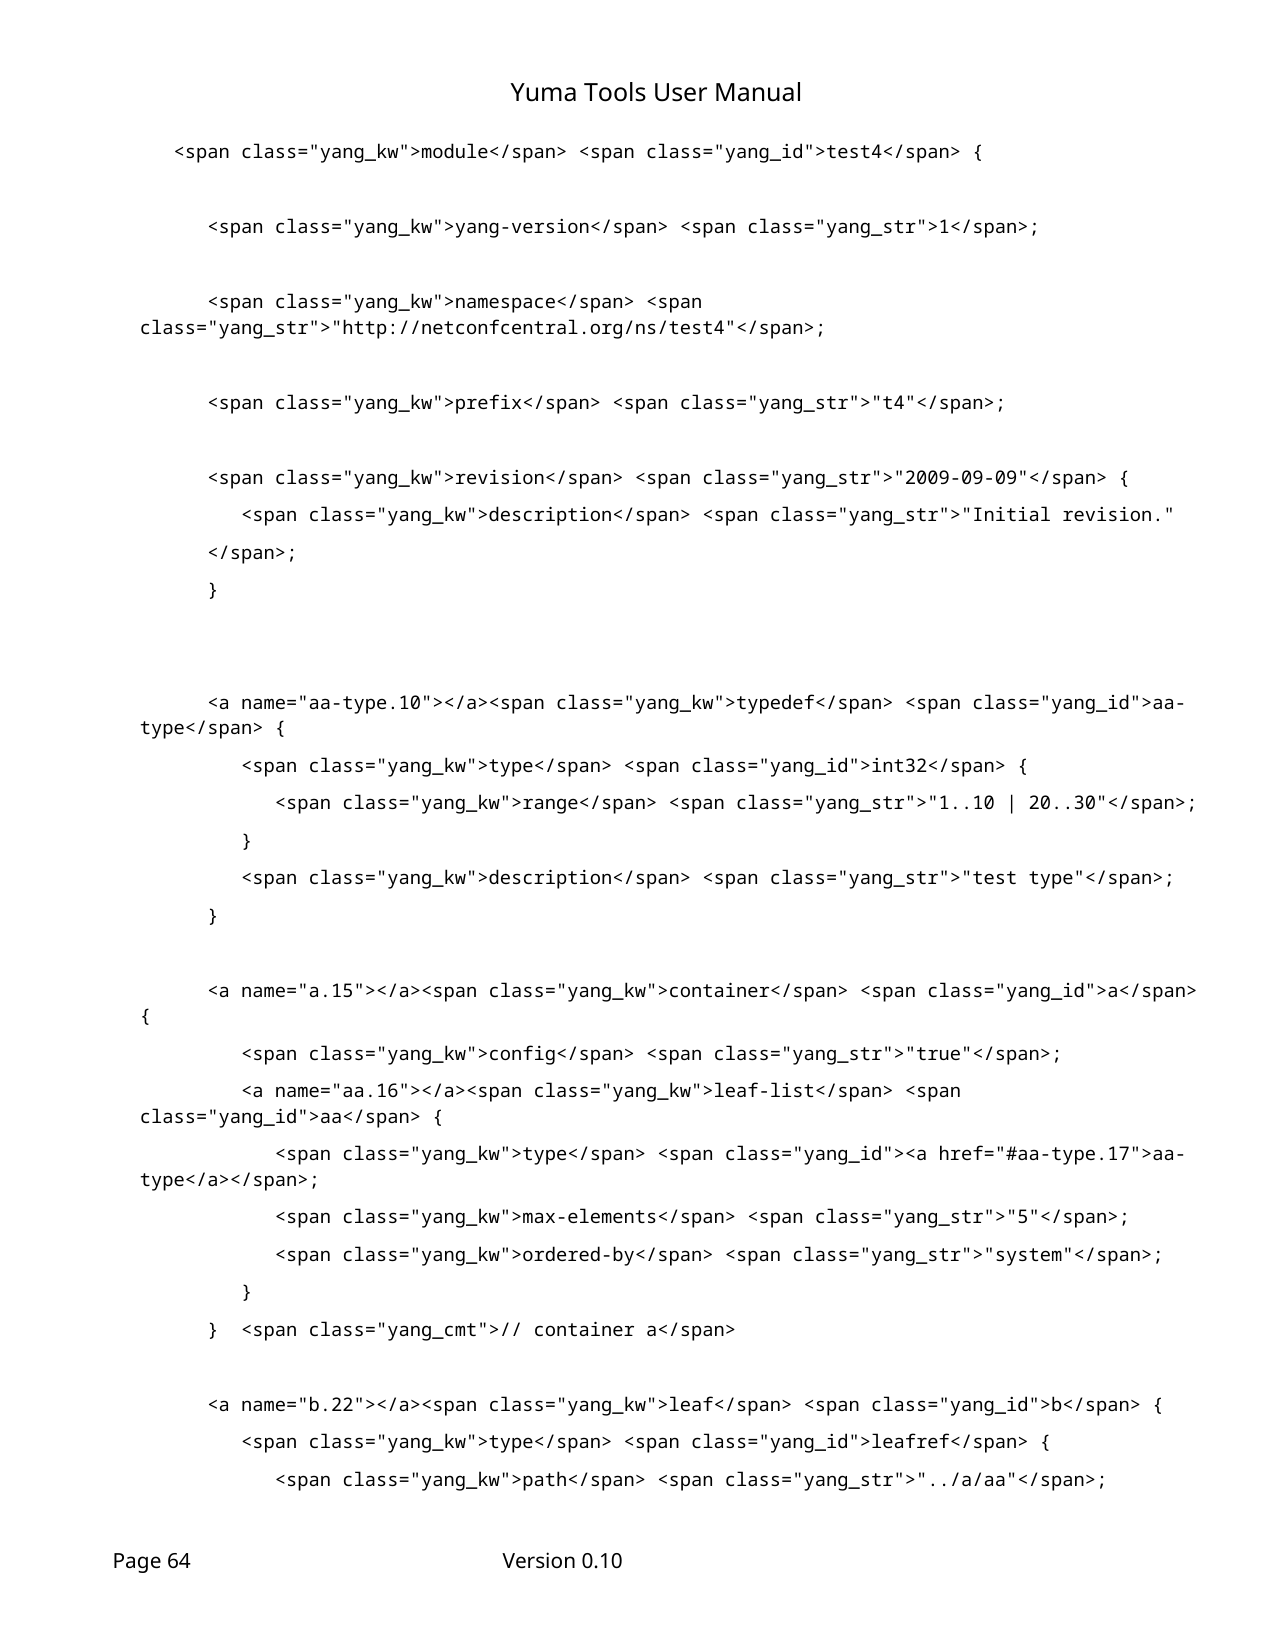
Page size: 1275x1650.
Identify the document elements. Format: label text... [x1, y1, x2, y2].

text <span class="yang_kw">max-elements</span> <span class="yang_str">"5"</span>; [139, 1204, 1200, 1229]
text <span class="yang_kw">prefix</span> <span class="yang_str">"t4"</span>; [139, 389, 1200, 414]
text <span class="yang_kw">description</span> <span class="yang_str">"Initial revision." [139, 502, 1200, 527]
text <span class="yang_kw">namespace</span> <span class="yang_str">"http://netconfcentral.org/ns/test4"</span>; [139, 288, 1200, 339]
text <a name="aa.16"></a><span class="yang_kw">leaf-list</span> <span class="yang_id">aa</span> { [139, 1078, 1200, 1129]
text <span class="yang_kw">range</span> <span class="yang_str">"1..10 | 20..30"</span>; [139, 789, 1200, 815]
text <span class="yang_kw">module</span> <span class="yang_id">test4</span> { [139, 138, 1200, 164]
text } [139, 577, 1200, 602]
text <span class="yang_kw">description</span> <span class="yang_str">"test type"</span>; [139, 864, 1200, 890]
text <a name="a.15"></a><span class="yang_kw">container</span> <span class="yang_id">a</span> { [139, 977, 1200, 1028]
text <a name="b.22"></a><span class="yang_kw">leaf</span> <span class="yang_id">b</span> { [139, 1391, 1200, 1417]
text } [139, 1279, 1200, 1304]
text } [139, 827, 1200, 853]
text </span>; [139, 539, 1200, 564]
text <span class="yang_kw">revision</span> <span class="yang_str">"2009-09-09"</span> { [139, 464, 1200, 489]
text <span class="yang_kw">type</span> <span class="yang_id"><a href="#aa-type.17">aa-type</a></span>; [139, 1141, 1200, 1192]
text } [139, 902, 1200, 928]
text <span class="yang_kw">type</span> <span class="yang_id">leafref</span> { [139, 1429, 1200, 1454]
text <span class="yang_kw">type</span> <span class="yang_id">int32</span> { [139, 752, 1200, 778]
text } <span class="yang_cmt">// container a</span> [139, 1316, 1200, 1342]
text <span class="yang_kw">yang-version</span> <span class="yang_str">1</span>; [139, 213, 1200, 239]
text <a name="aa-type.10"></a><span class="yang_kw">typedef</span> <span class="yang_id">aa-type</span> { [139, 689, 1200, 740]
text <span class="yang_kw">ordered-by</span> <span class="yang_str">"system"</span>; [139, 1241, 1200, 1267]
text <span class="yang_kw">config</span> <span class="yang_str">"true"</span>; [139, 1040, 1200, 1066]
text <span class="yang_kw">path</span> <span class="yang_str">"../a/aa"</span>; [139, 1466, 1200, 1492]
